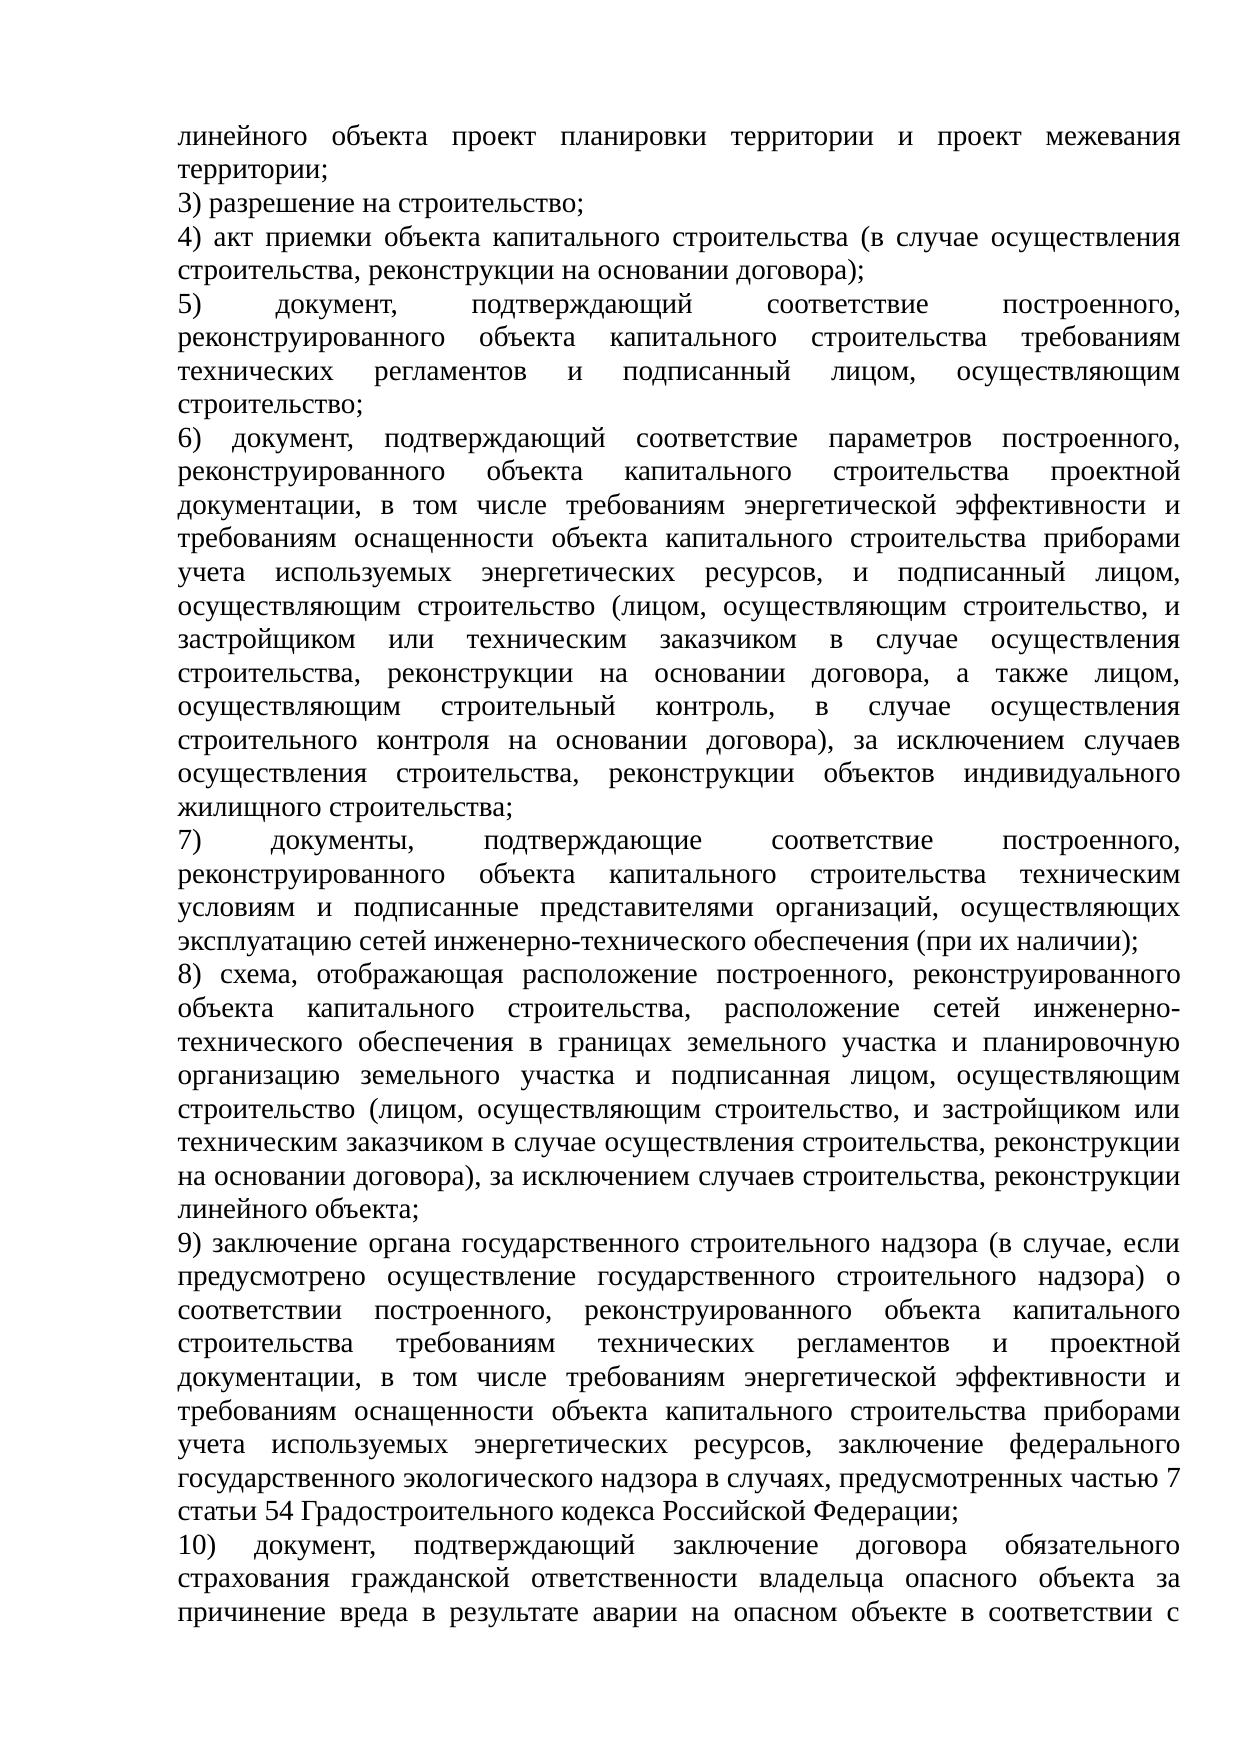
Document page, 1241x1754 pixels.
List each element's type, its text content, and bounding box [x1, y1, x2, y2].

text 8) схема, отображающая расположение построенного, реконструированного объекта капитального строительства, расположение сетей инженерно-технического обеспечения в границах земельного участка и планировочную организацию земельного участка и подписанная лицом, осуществляющим строительство (лицом, осуществляющим строительство, и застройщиком или техническим заказчиком в случае осуществления строительства, реконструкции на основании договора), за исключением случаев строительства, реконструкции линейного объекта; [177, 957, 1181, 1225]
text 3) разрешение на строительство; [177, 185, 1181, 219]
text линейного объекта проект планировки территории и проект межевания территории; [177, 118, 1181, 185]
text 4) акт приемки объекта капитального строительства (в случае осуществления строительства, реконструкции на основании договора); [177, 219, 1181, 286]
text 7) документы, подтверждающие соответствие построенного, реконструированного объекта капитального строительства техническим условиям и подписанные представителями организаций, осуществляющих эксплуатацию сетей инженерно-технического обеспечения (при их наличии); [177, 822, 1181, 957]
text 6) документ, подтверждающий соответствие параметров построенного, реконструированного объекта капитального строительства проектной документации, в том числе требованиям энергетической эффективности и требованиям оснащенности объекта капитального строительства приборами учета используемых энергетических ресурсов, и подписанный лицом, осуществляющим строительство (лицом, осуществляющим строительство, и застройщиком или техническим заказчиком в случае осуществления строительства, реконструкции на основании договора, а также лицом, осуществляющим строительный контроль, в случае осуществления строительного контроля на основании договора), за исключением случаев осуществления строительства, реконструкции объектов индивидуального жилищного строительства; [177, 420, 1181, 822]
text 5) документ, подтверждающий соответствие построенного, реконструированного объекта капитального строительства требованиям технических регламентов и подписанный лицом, осуществляющим строительство; [177, 286, 1181, 420]
text 10) документ, подтверждающий заключение договора обязательного страхования гражданской ответственности владельца опасного объекта за причинение вреда в результате аварии на опасном объекте в соответствии с [177, 1527, 1181, 1627]
text 9) заключение органа государственного строительного надзора (в случае, если предусмотрено осуществление государственного строительного надзора) о соответствии построенного, реконструированного объекта капитального строительства требованиям технических регламентов и проектной документации, в том числе требованиям энергетической эффективности и требованиям оснащенности объекта капитального строительства приборами учета используемых энергетических ресурсов, заключение федерального государственного экологического надзора в случаях, предусмотренных частью 7 статьи 54 Градостроительного кодекса Российской Федерации; [177, 1225, 1181, 1527]
